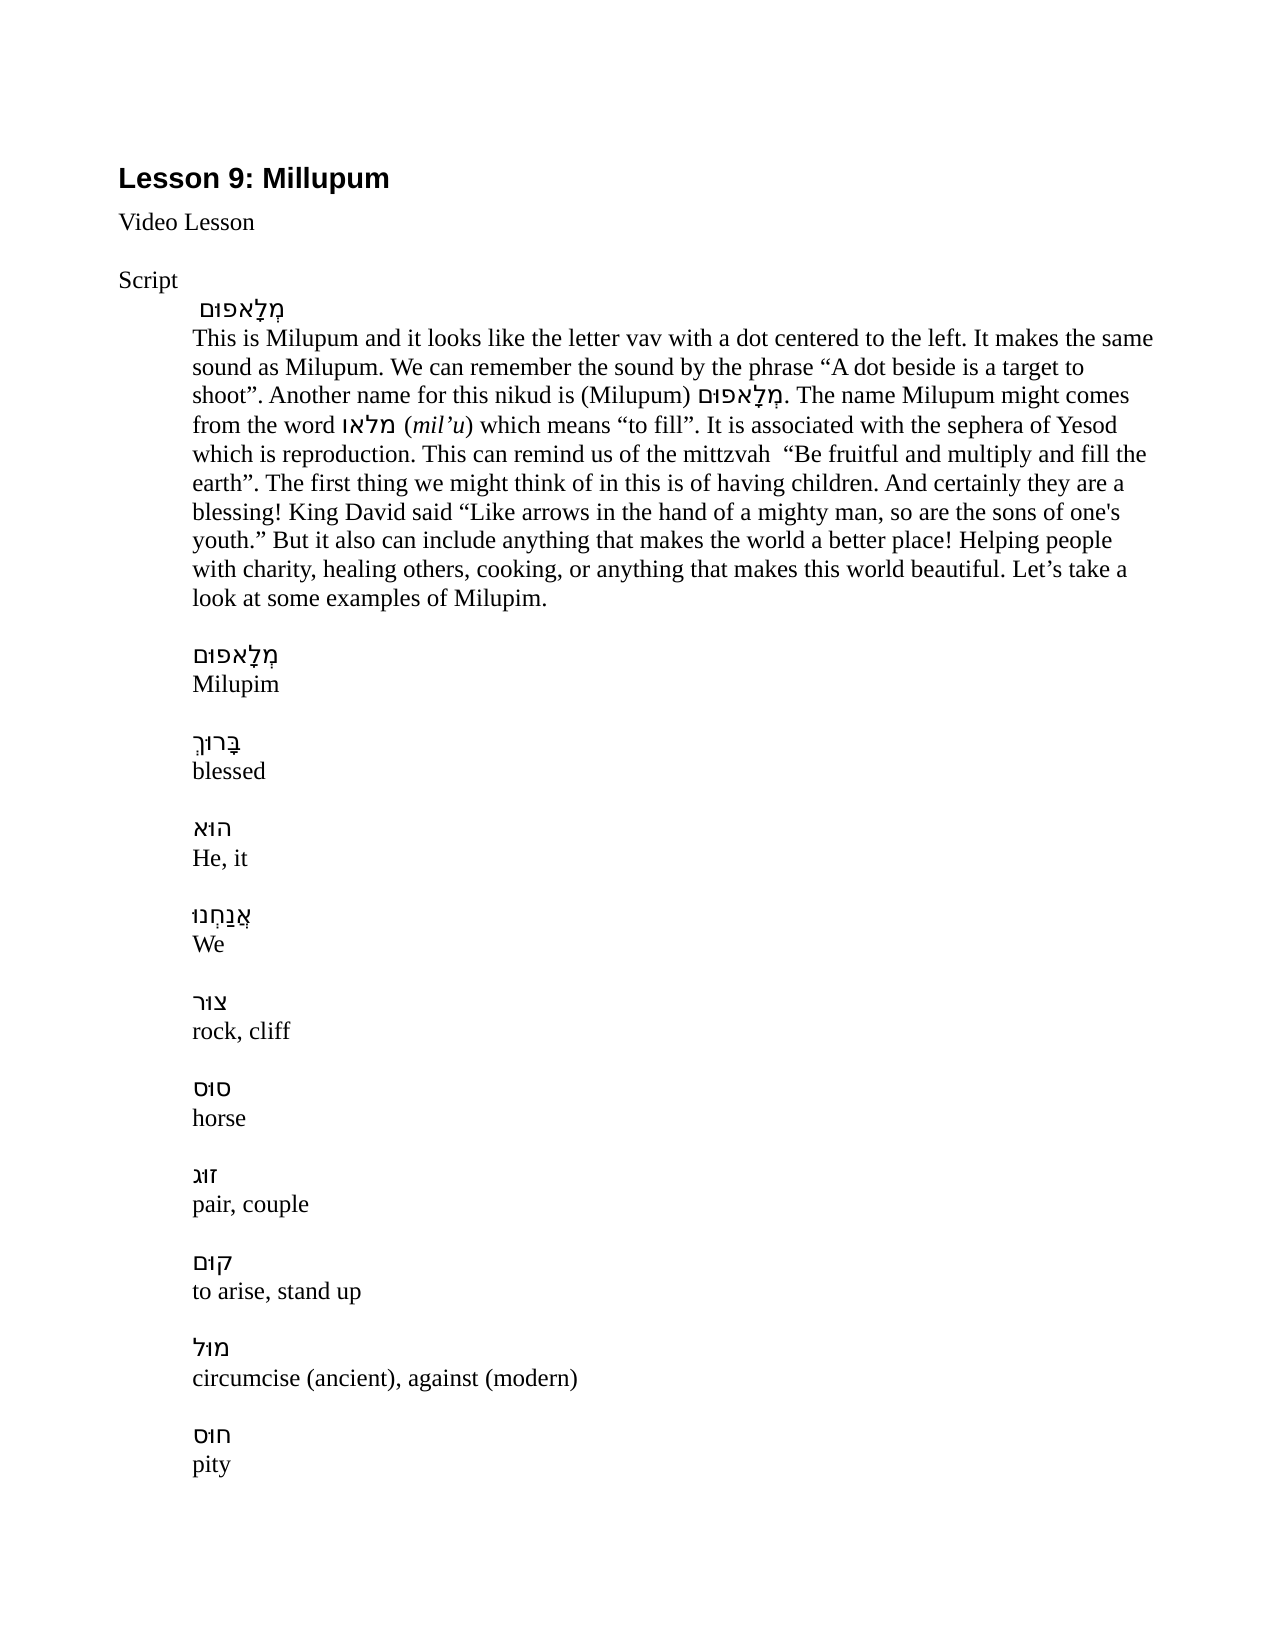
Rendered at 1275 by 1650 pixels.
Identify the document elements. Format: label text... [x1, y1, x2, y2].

text קוּם [192, 1247, 1157, 1276]
text pair, couple [192, 1189, 1157, 1218]
text circumcise (ancient), against (modern) [192, 1363, 1157, 1392]
text בָּרוּךְ [192, 727, 1157, 756]
text We [192, 929, 1157, 958]
text blessed [192, 756, 1157, 785]
subtitle Lesson 9: Millupum [118, 161, 1157, 195]
text horse [192, 1103, 1157, 1132]
text חוּס [192, 1420, 1157, 1449]
text He, it [192, 843, 1157, 872]
text מְלָאפוּם‎ [118, 294, 1157, 323]
text Script [118, 265, 1157, 294]
text rock, cliff [192, 1016, 1157, 1045]
text צוּר [192, 987, 1157, 1016]
text to arise, stand up [192, 1276, 1157, 1305]
text Milupim [192, 669, 1157, 698]
text זוּג [192, 1160, 1157, 1189]
text הוּא [192, 814, 1157, 843]
text אֲנַחְנוּ [192, 900, 1157, 929]
text This is Milupum and it looks like the letter vav with a dot centered to the left. It makes the same sound as Milupum. We can remember the sound by the phrase “A dot beside is a target to shoot”. Another name for this nikud is (Milupum) מְלָאפוּם. The name Milupum might comes from the word מלאו (mil’u) which means “to fill”. It is associated with the sephera of Yesod which is reproduction. This can remind us of the mittzvah “Be fruitful and multiply and fill the earth”. The first thing we might think of in this is of having children. And certainly they are a blessing! King David said “Like arrows in the hand of a mighty man, so are the sons of one's youth.” But it also can include anything that makes the world a better place! Helping people with charity, healing others, cooking, or anything that makes this world beautiful. Let’s take a look at some examples of Milupim. [192, 323, 1157, 612]
text סוּס [192, 1074, 1157, 1103]
text Video Lesson [118, 207, 1157, 236]
text מְלָאפוּם [192, 640, 1157, 669]
text pity [192, 1449, 1157, 1478]
text מוּל [192, 1334, 1157, 1363]
